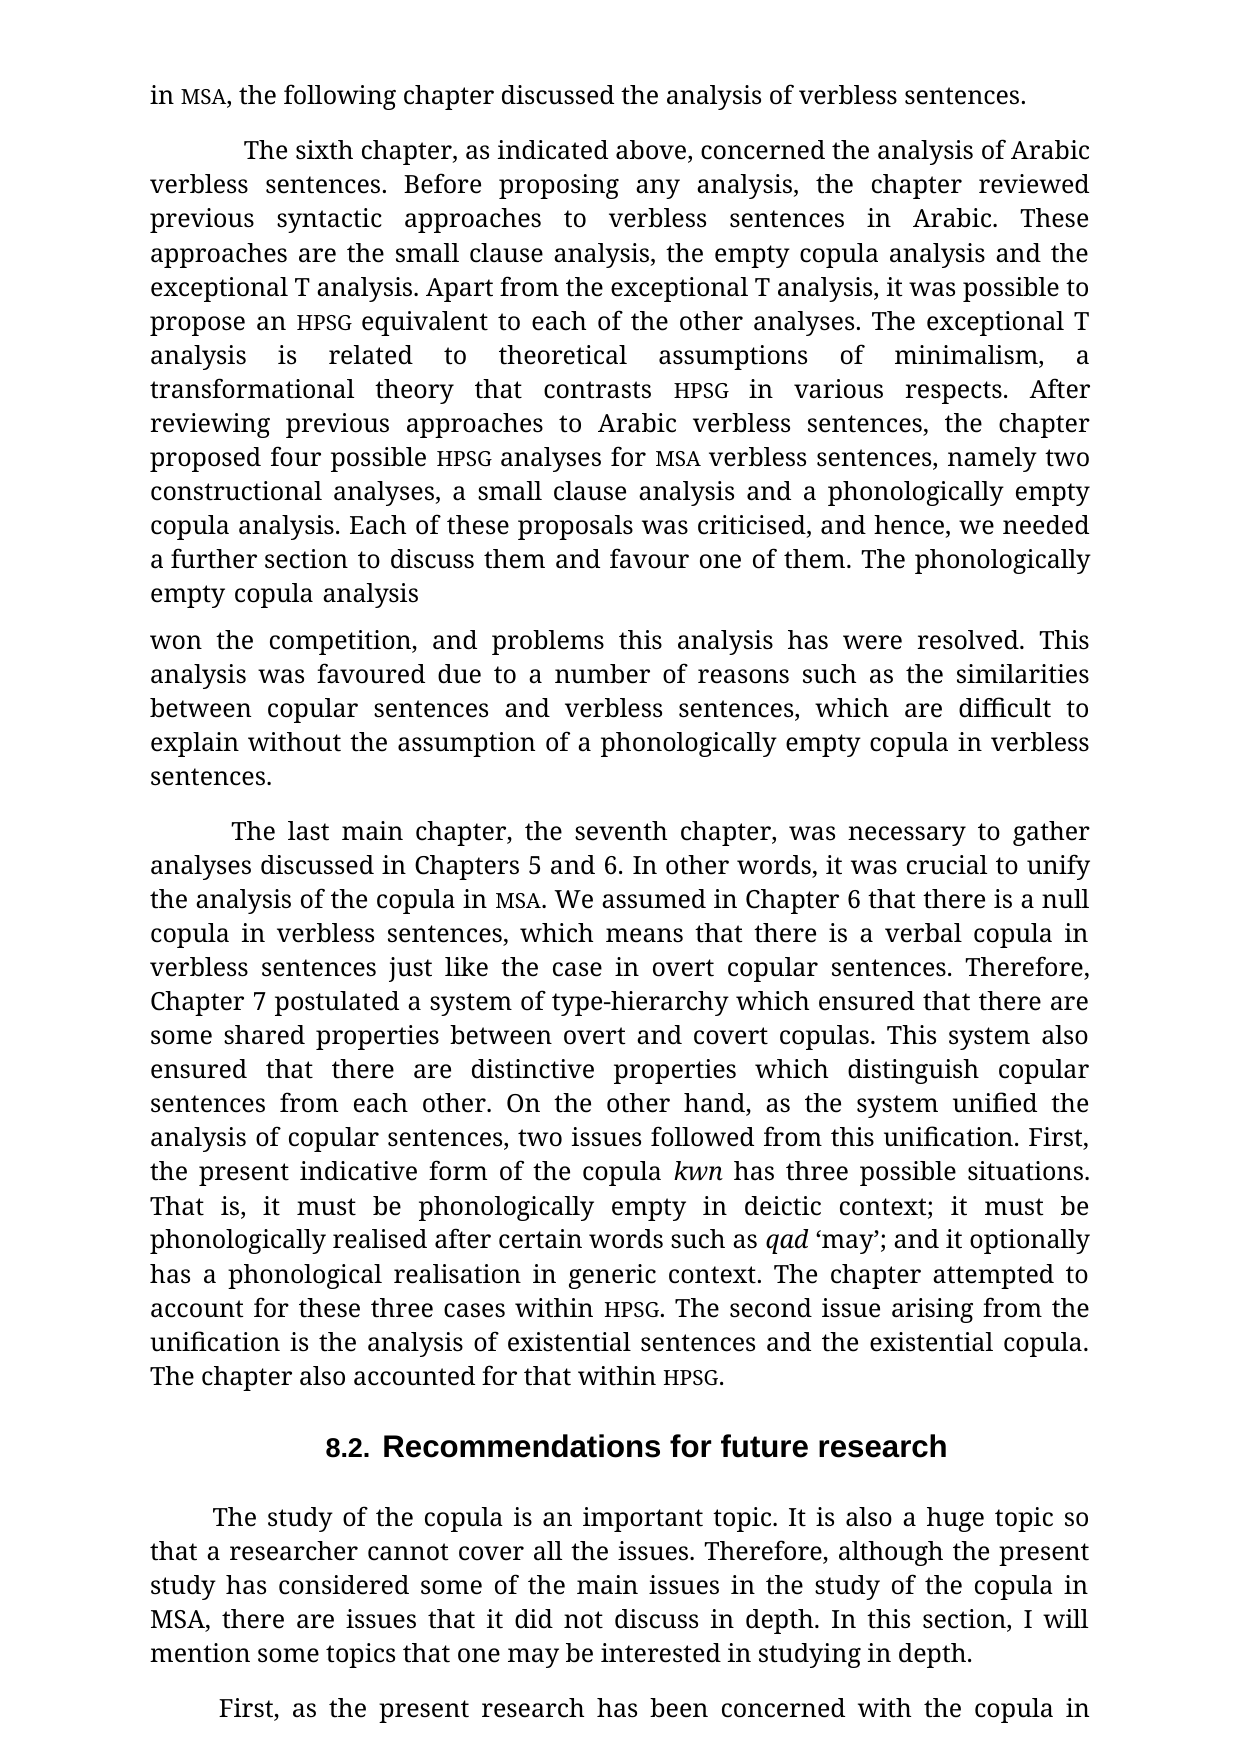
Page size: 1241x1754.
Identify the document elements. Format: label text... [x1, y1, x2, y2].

text The study of the copula is an important topic. It is also a huge topic so that a researcher cannot cover all the issues. Therefore, although the present study has considered some of the main issues in the study of the copula in MSA, there are issues that it did not discuss in depth. In this section, I will mention some topics that one may be interested in studying in depth. [150, 1499, 1090, 1670]
text The last main chapter, the seventh chapter, was necessary to gather analyses discussed in Chapters 5 and 6. In other words, it was crucial to unify the analysis of the copula in MSA. We assumed in Chapter 6 that there is a null copula in verbless sentences, which means that there is a verbal copula in verbless sentences just like the case in overt copular sentences. Therefore, Chapter 7 postulated a system of type-hierarchy which ensured that there are some shared properties between overt and covert copulas. This system also ensured that there are distinctive properties which distinguish copular sentences from each other. On the other hand, as the system unified the analysis of copular sentences, two issues followed from this unification. First, the present indicative form of the copula kwn has three possible situations. That is, it must be phonologically empty in deictic context; it must be phonologically realised after certain words such as qad ‘may’; and it optionally has a phonological realisation in generic context. The chapter attempted to account for these three cases within HPSG. The second issue arising from the unification is the analysis of existential sentences and the existential copula. The chapter also accounted for that within HPSG. [150, 813, 1091, 1392]
subtitle Recommendations for future research [150, 1428, 1123, 1464]
text won the competition, and problems this analysis has were resolved. This analysis was favoured due to a number of reasons such as the similarities between copular sentences and verbless sentences, which are difficult to explain without the assumption of a phonologically empty copula in verbless sentences. [150, 622, 1091, 793]
text in MSA, the following chapter discussed the analysis of verbless sentences. [150, 78, 1091, 112]
text The sixth chapter, as indicated above, concerned the analysis of Arabic verbless sentences. Before proposing any analysis, the chapter reviewed previous syntactic approaches to verbless sentences in Arabic. These approaches are the small clause analysis, the empty copula analysis and the exceptional T analysis. Apart from the exceptional T analysis, it was possible to propose an HPSG equivalent to each of the other analyses. The exceptional T analysis is related to theoretical assumptions of minimalism, a transformational theory that contrasts HPSG in various respects. After reviewing previous approaches to Arabic verbless sentences, the chapter proposed four possible HPSG analyses for MSA verbless sentences, namely two constructional analyses, a small clause analysis and a phonologically empty copula analysis. Each of these proposals was criticised, and hence, we needed a further section to discuss them and favour one of them. The phonologically empty copula analysis [150, 133, 1091, 610]
text First, as the present research has been concerned with the copula in [150, 1690, 1091, 1724]
